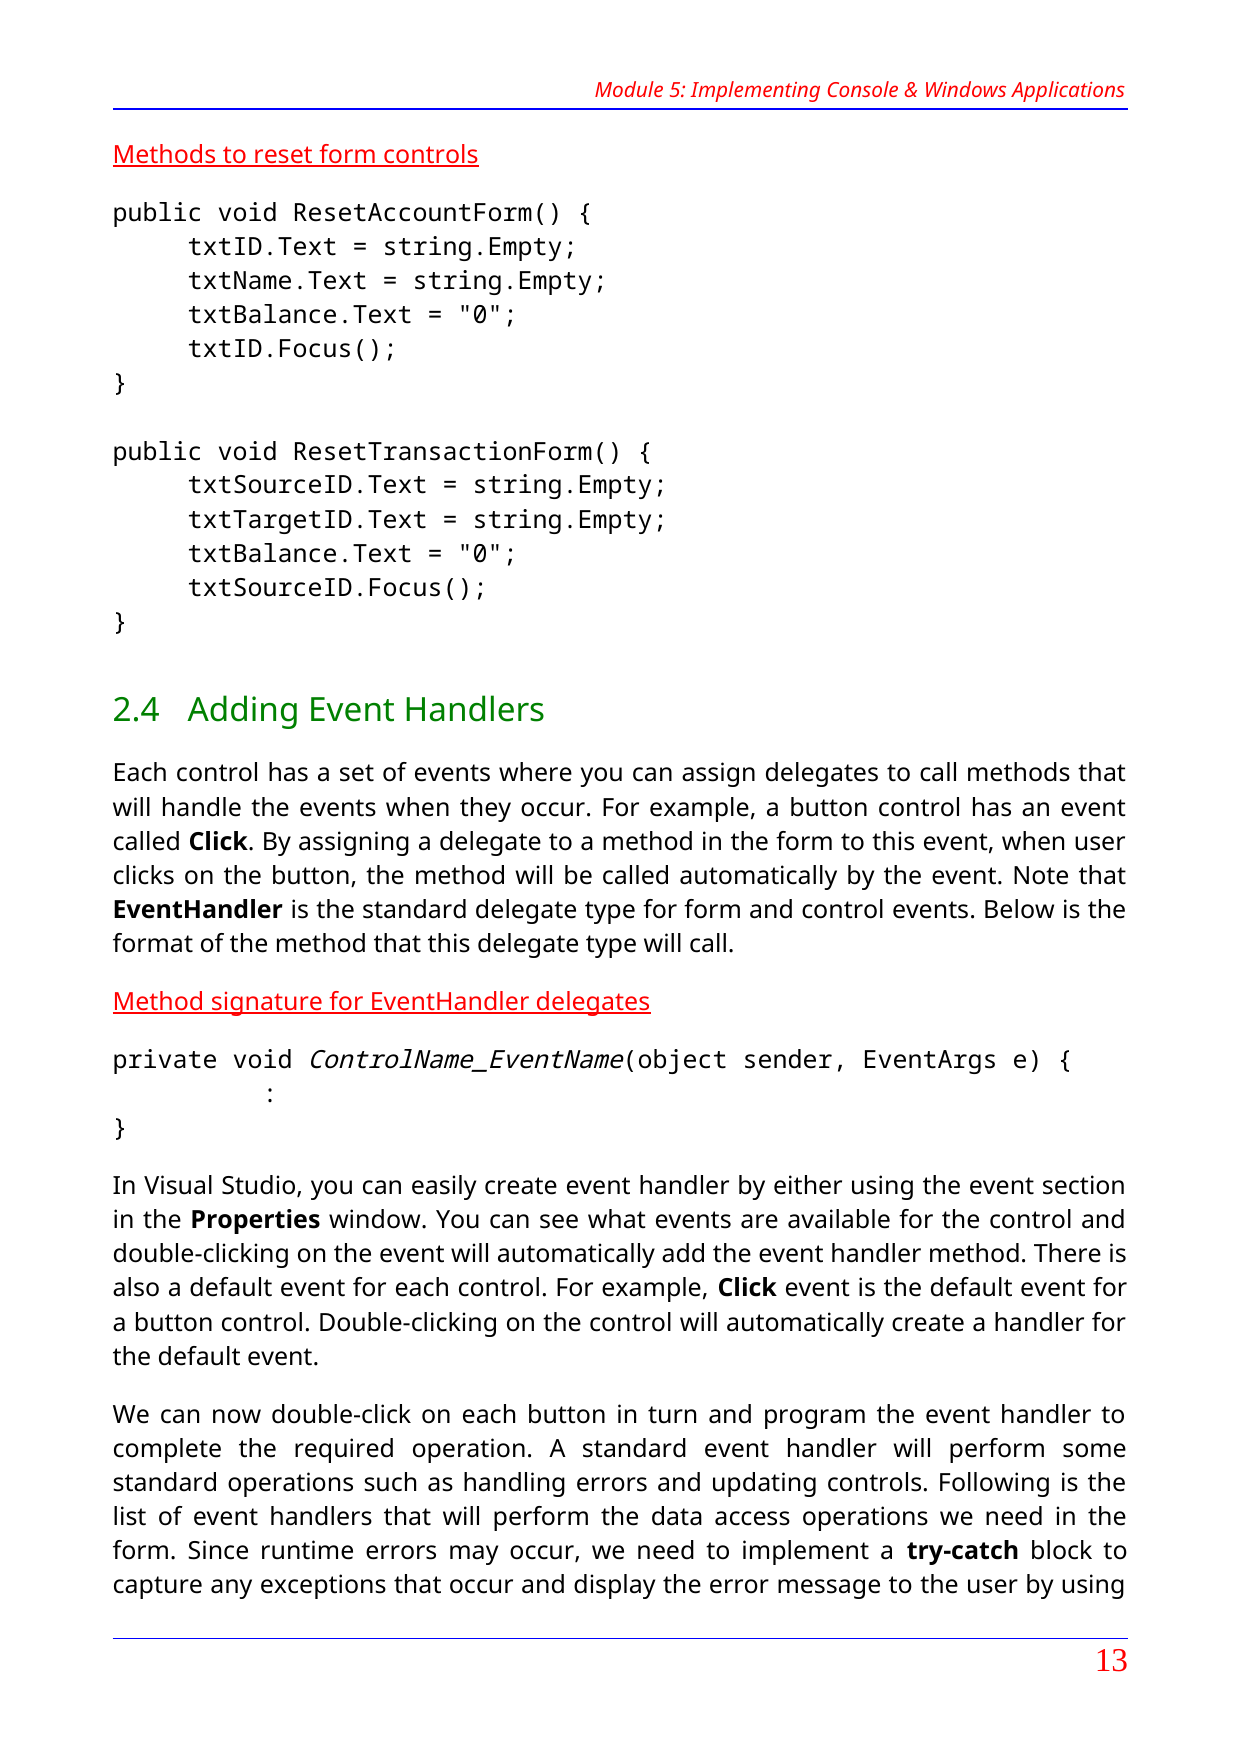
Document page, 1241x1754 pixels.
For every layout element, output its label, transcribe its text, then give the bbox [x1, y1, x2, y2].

text txtBalance.Text = "0"; [112, 297, 1128, 331]
text Method signature for EventHandler delegates [112, 983, 1128, 1018]
text txtSourceID.Focus(); [112, 569, 1128, 603]
text Methods to reset form controls [112, 137, 1128, 171]
text txtID.Text = string.Empty; [112, 229, 1128, 263]
text We can now double-click on each button in turn and program the event handler to complete the required operation. A standard event handler will perform some standard operations such as handling errors and updating controls. Following is the list of event handlers that will perform the data access operations we need in the form. Since runtime errors may occur, we need to implement a try-catch block to capture any exceptions that occur and display the error message to the user by using [112, 1396, 1128, 1601]
text txtID.Focus(); [112, 331, 1128, 365]
text In Visual Studio, you can easily create event handler by either using the event section in the Properties window. You can see what events are available for the control and double-clicking on the event will automatically add the event handler method. There is also a default event for each control. For example, Click event is the default event for a button control. Double-clicking on the control will automatically create a handler for the default event. [112, 1168, 1128, 1372]
text public void ResetAccountForm() { [112, 195, 1128, 229]
text txtSourceID.Text = string.Empty; [112, 467, 1128, 501]
text public void ResetTransactionForm() { [112, 433, 1128, 467]
text txtTargetID.Text = string.Empty; [112, 501, 1128, 535]
text } [112, 1110, 1128, 1144]
text Each control has a set of events where you can assign delegates to call methods that will handle the events when they occur. For example, a button control has an event called Click. By assigning a delegate to a method in the form to this event, when user clicks on the button, the method will be called automatically by the event. Note that EventHandler is the standard delegate type for form and control events. Below is the format of the method that this delegate type will call. [112, 755, 1128, 959]
text } [112, 603, 1128, 637]
text } [112, 365, 1128, 399]
text private void ControlName_EventName(object sender, EventArgs e) { [112, 1042, 1128, 1076]
text txtBalance.Text = "0"; [112, 535, 1128, 569]
text 2.4 Adding Event Handlers [112, 686, 1128, 731]
text txtName.Text = string.Empty; [112, 263, 1128, 297]
text : [112, 1076, 1128, 1110]
